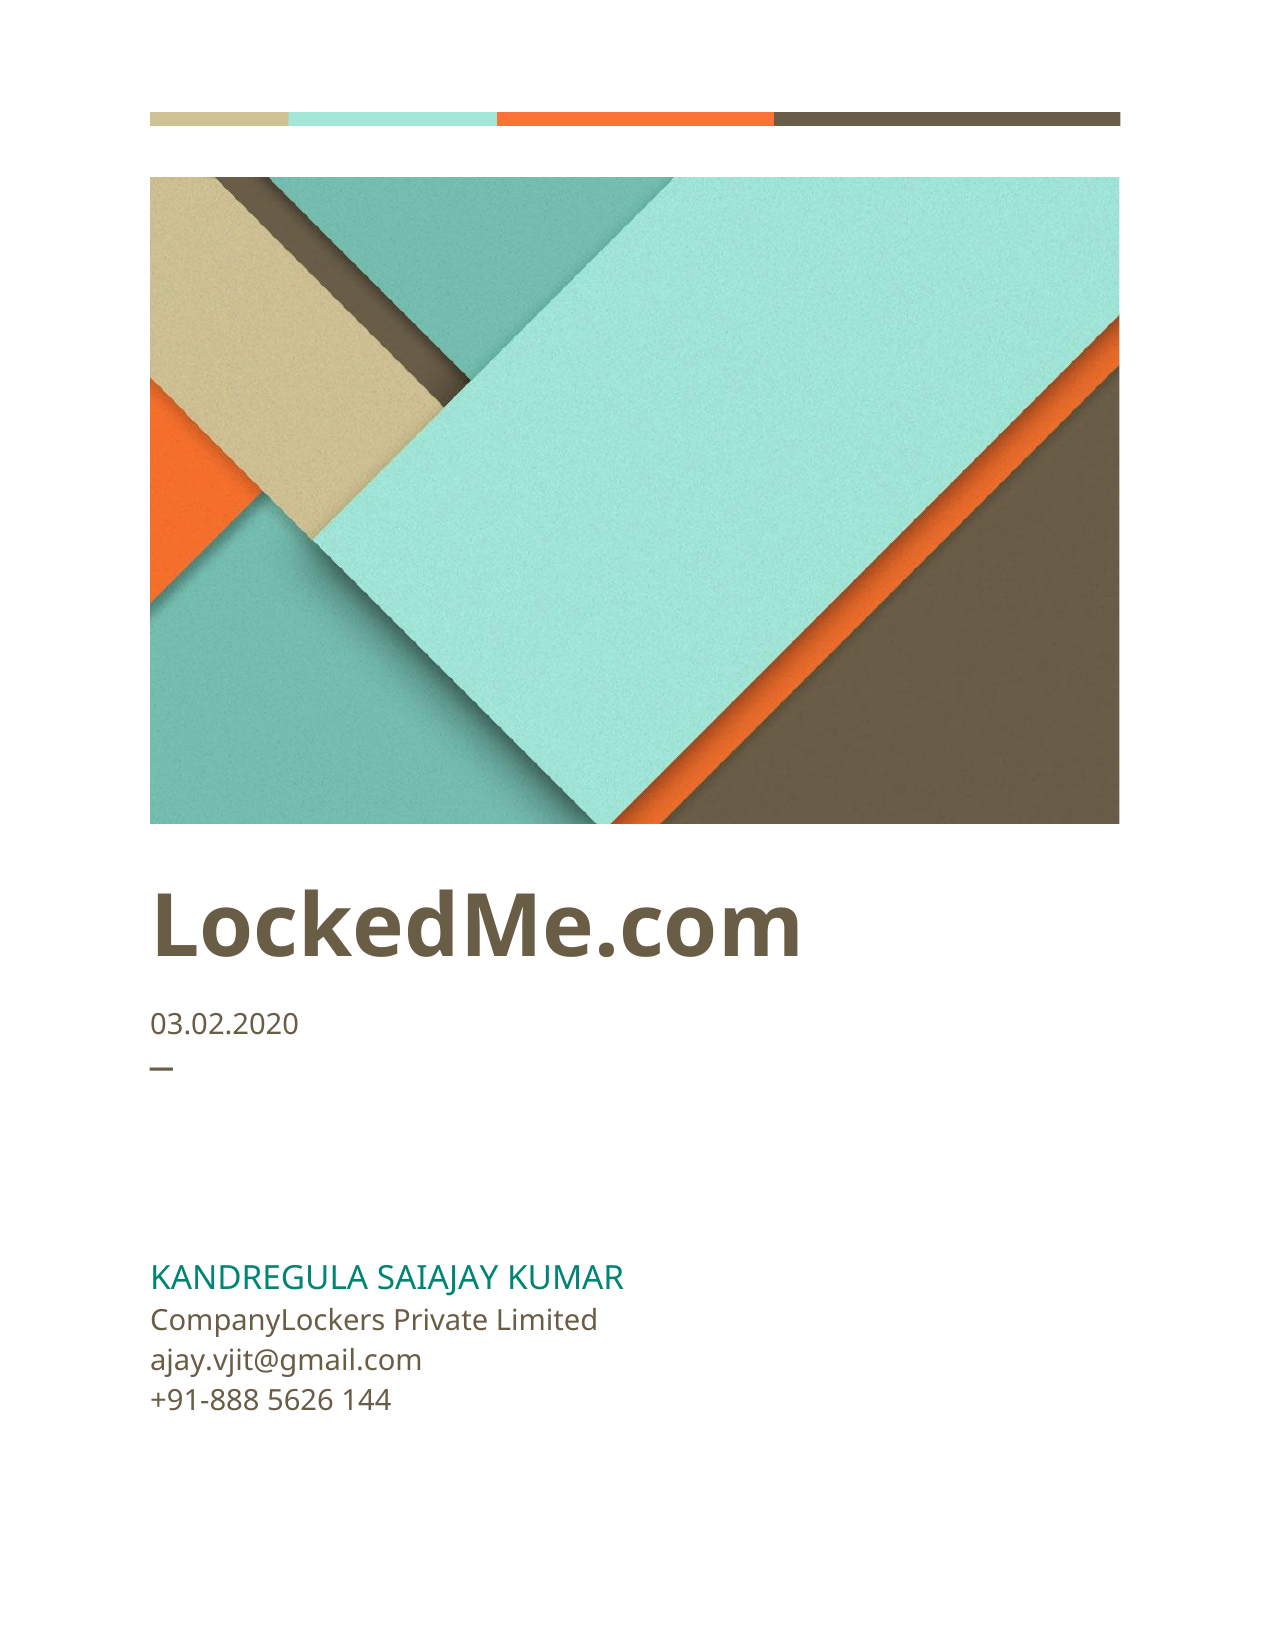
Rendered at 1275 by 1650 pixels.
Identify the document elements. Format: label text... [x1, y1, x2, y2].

text KANDREGULA SAIAJAY KUMAR [150, 1254, 1125, 1299]
text +91-888 5626 144 [150, 1379, 1125, 1418]
subtitle 03.02.2020 [150, 1003, 1125, 1043]
title LockedMe.com [150, 863, 1125, 982]
text CompanyLockers Private Limited [150, 1299, 1125, 1339]
picture [150, 112, 1121, 126]
text ajay.vjit@gmail.com [150, 1339, 1125, 1379]
picture [150, 177, 1120, 824]
text ─ [150, 1043, 1125, 1094]
